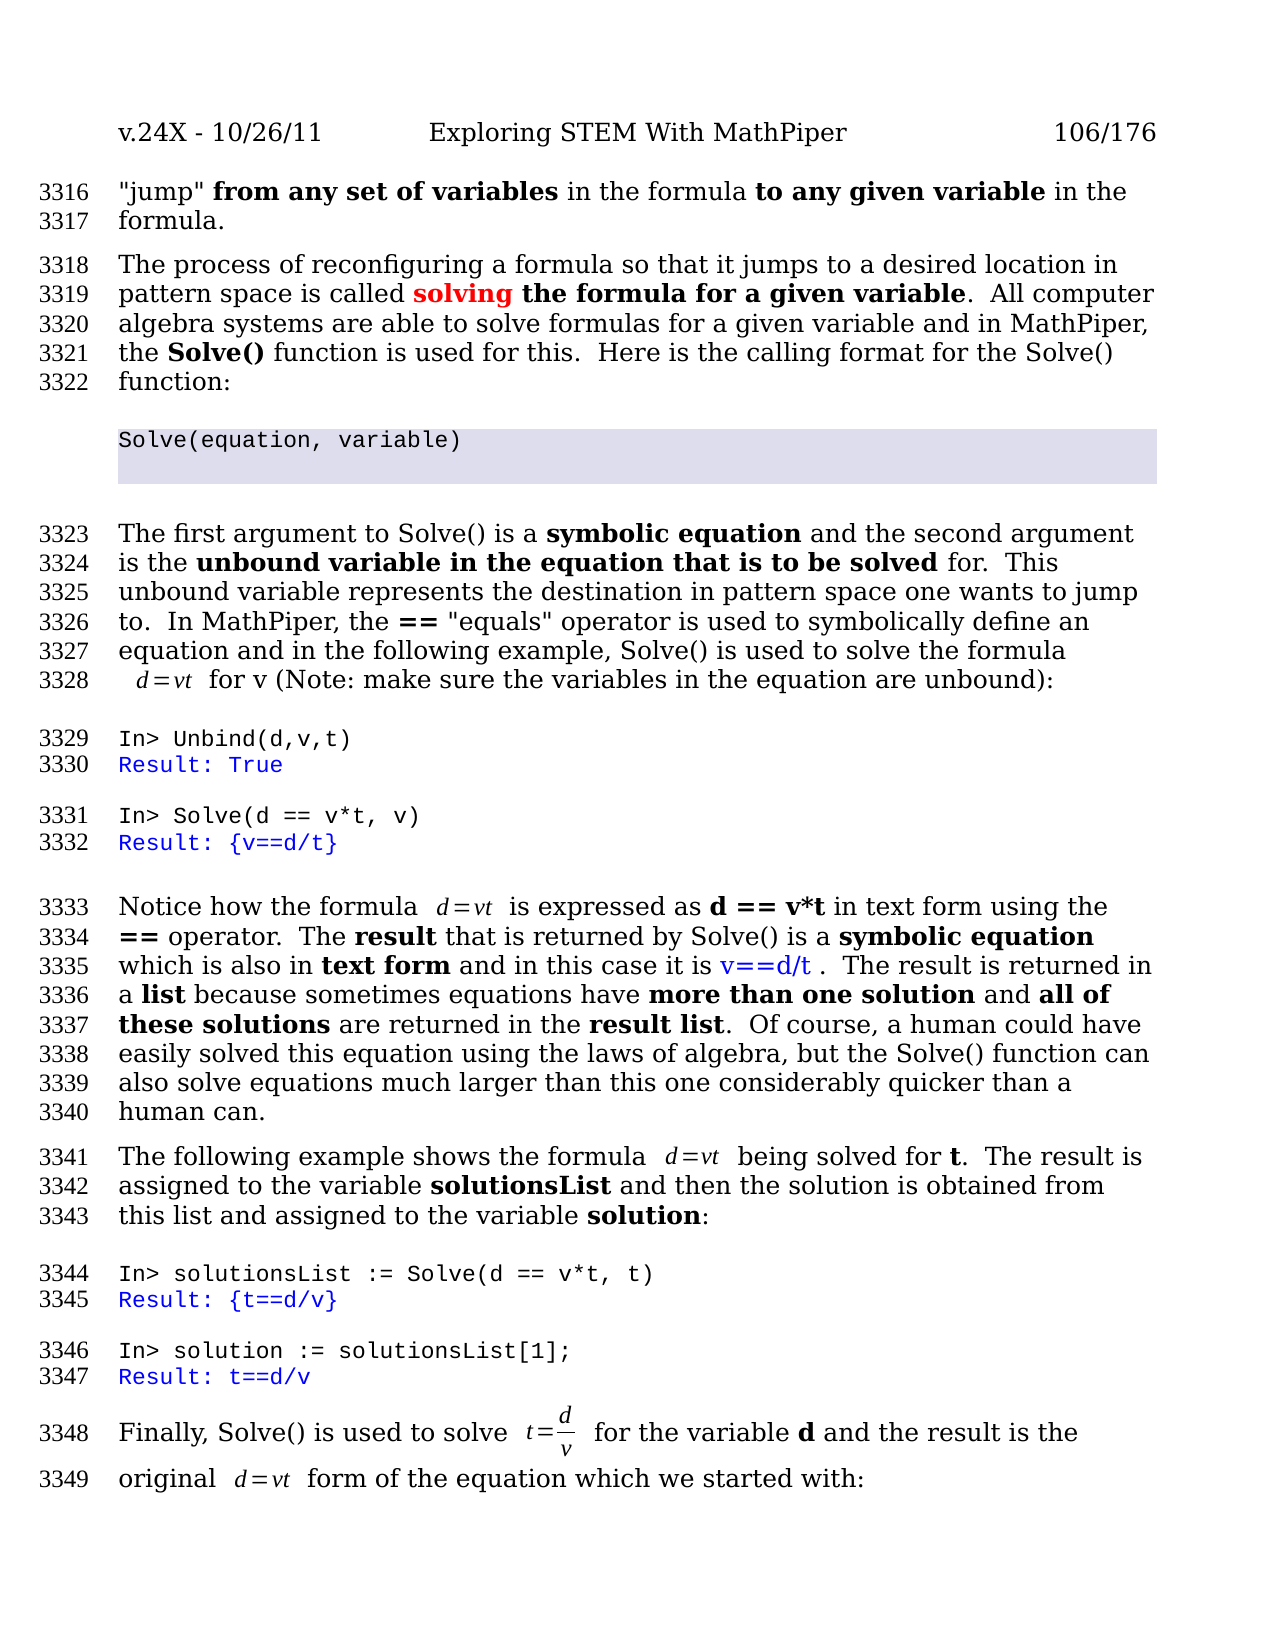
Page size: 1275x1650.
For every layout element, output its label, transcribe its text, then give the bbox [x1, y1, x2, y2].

text The first argument to Solve() is a symbolic equation and the second argument is the unbound variable in the equation that is to be solved for. This unbound variable represents the destination in pattern space one wants to jump to. In MathPiper, the == "equals" operator is used to symbolically define an equation and in the following example, Solve() is used to solve the formulafor v (Note: make sure the variables in the equation are unbound): [118, 519, 1157, 695]
text Result: {v==d/t} [118, 831, 1157, 857]
text Result: True [118, 753, 1157, 779]
text In> Unbind(d,v,t) [118, 727, 1157, 753]
text In> Solve(d == v*t, v) [118, 805, 1157, 831]
table_header Solve(equation, variable) [118, 429, 1157, 484]
text Result: {t==d/v} [118, 1288, 1157, 1314]
text In> solutionsList := Solve(d == v*t, t) [118, 1262, 1157, 1288]
text The process of reconfiguring a formula so that it jumps to a desired location in pattern space is called solving the formula for a given variable. All computer algebra systems are able to solve formulas for a given variable and in MathPiper, the Solve() function is used for this. Here is the calling format for the Solve() function: [118, 250, 1157, 397]
text Result: t==d/v [118, 1366, 1157, 1392]
text The following example shows the formulabeing solved for t. The result is assigned to the variable solutionsList and then the solution is obtained from this list and assigned to the variable solution: [118, 1141, 1157, 1230]
text "jump" from any set of variables in the formula to any given variable in the formula. [118, 177, 1157, 235]
text Finally, Solve() is used to solvefor the variable d and the result is the originalform of the equation which we started with: [118, 1401, 1157, 1494]
text Notice how the formulais expressed as d == v*t in text form using the == operator. The result that is returned by Solve() is a symbolic equation which is also in text form and in this case it is v==d/t . The result is returned in a list because sometimes equations have more than one solution and all of these solutions are returned in the result list. Of course, a human could have easily solved this equation using the laws of algebra, but the Solve() function can also solve equations much larger than this one considerably quicker than a human can. [118, 892, 1157, 1126]
text In> solution := solutionsList[1]; [118, 1340, 1157, 1366]
